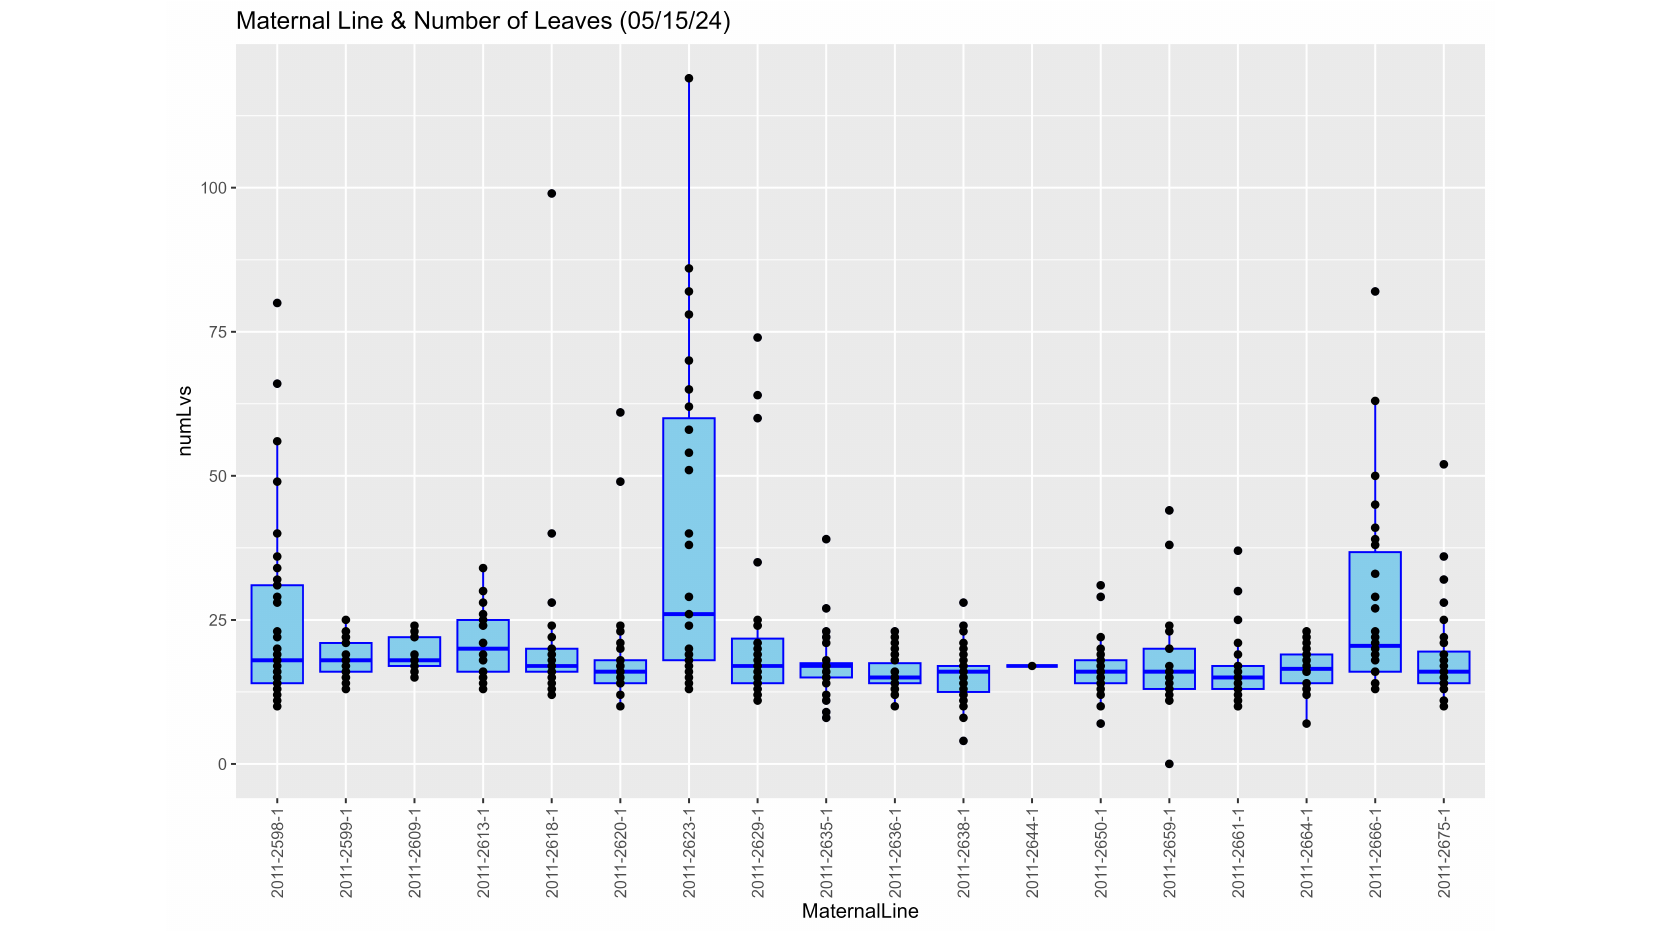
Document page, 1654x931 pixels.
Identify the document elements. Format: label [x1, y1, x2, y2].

picture [166, 1, 1495, 931]
